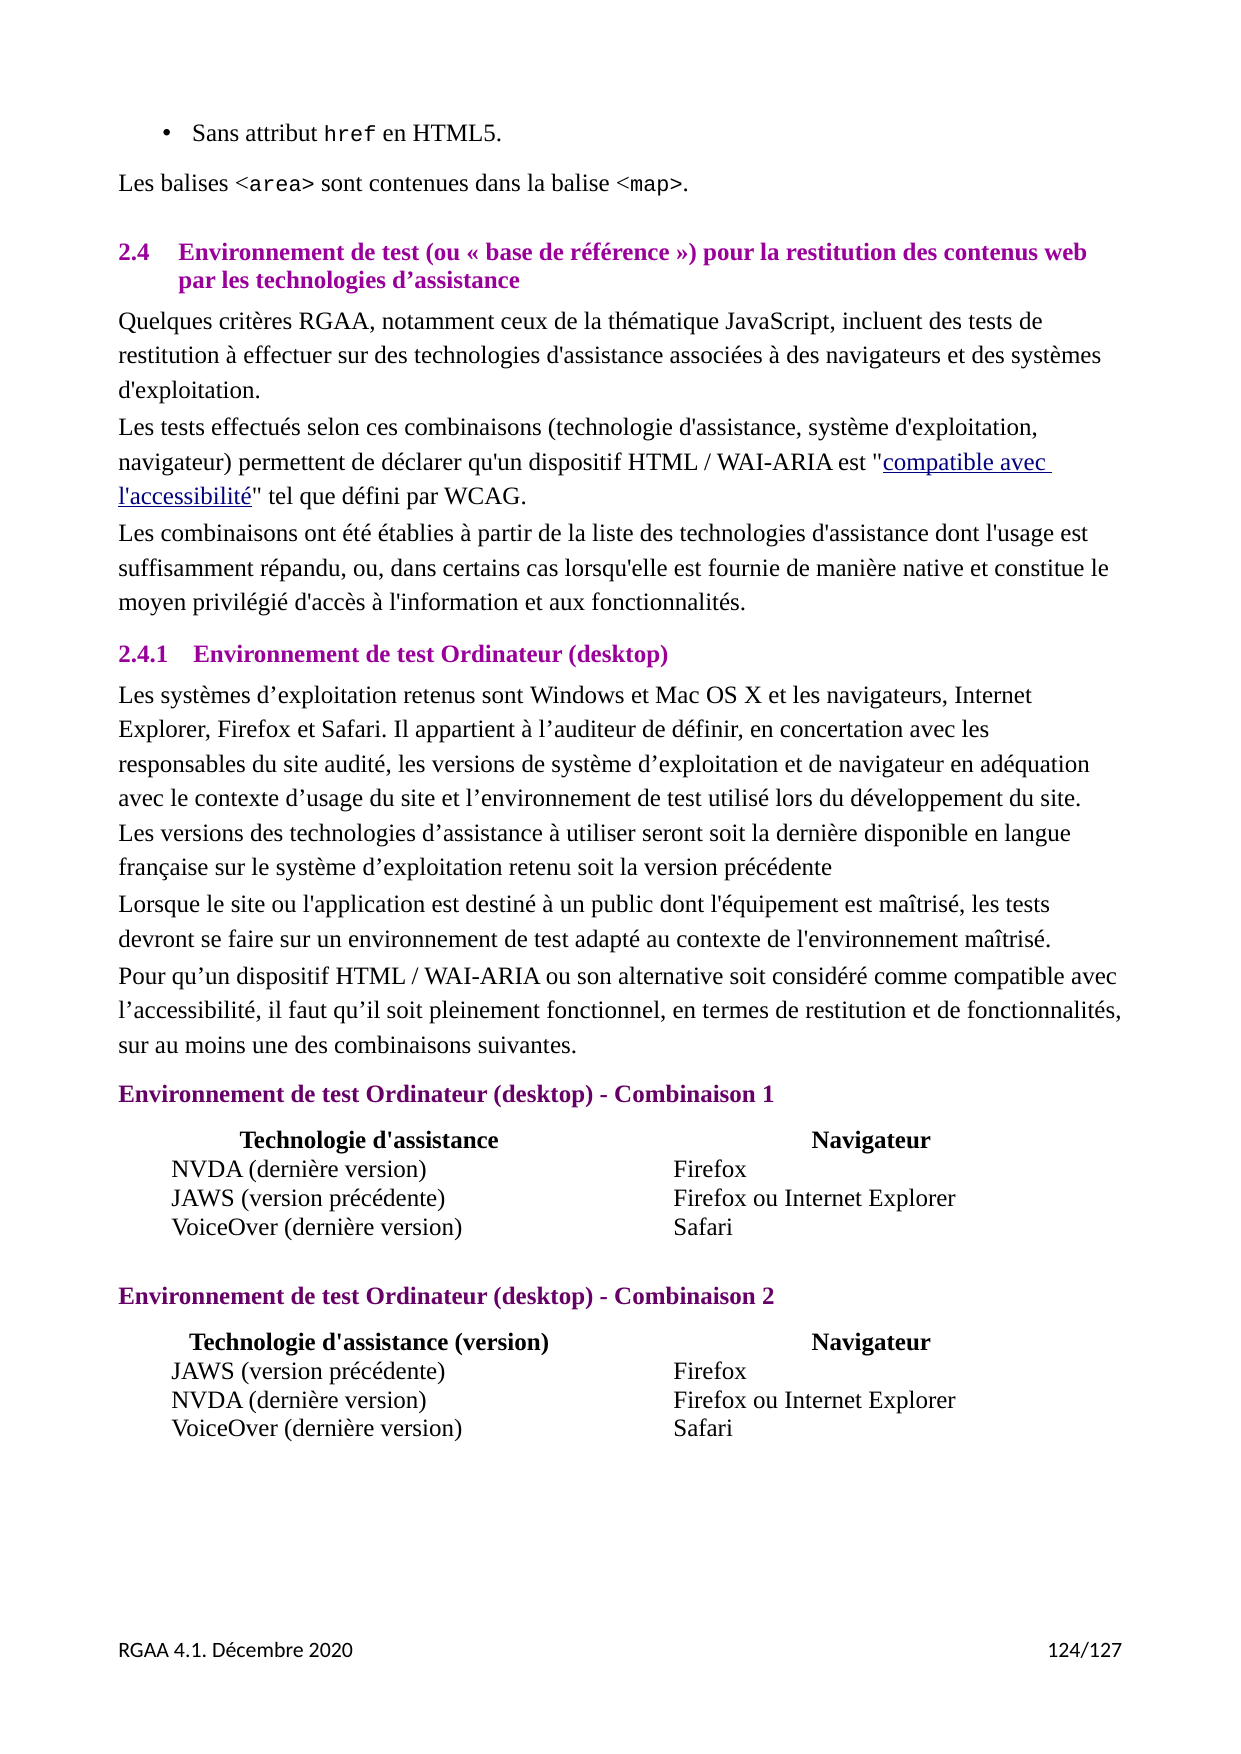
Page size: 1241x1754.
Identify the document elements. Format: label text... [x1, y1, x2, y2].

table_header Technologie d'assistance [118, 1125, 620, 1154]
table_header Navigateur [620, 1327, 1122, 1356]
subtitle Environnement de test (ou « base de référence ») pour la restitution des contenus web par les technologies d’assistance [118, 237, 1122, 294]
subtitle Environnement de test Ordinateur (desktop) [118, 639, 1122, 668]
subtitle Environnement de test Ordinateur (desktop) - Combinaison 1 [118, 1079, 1122, 1108]
text Les combinaisons ont été établies à partir de la liste des technologies d'assistance dont l'usage est suffisamment répandu, ou, dans certains cas lorsqu'elle est fournie de manière native et constitue le moyen privilégié d'accès à l'information et aux fonctionnalités. [118, 518, 1122, 616]
table_cell JAWS (version précédente) [118, 1183, 620, 1212]
table_cell Safari [620, 1414, 1122, 1442]
table_cell [118, 1240, 620, 1269]
table_cell NVDA (dernière version) [118, 1154, 620, 1183]
table_cell Firefox [620, 1356, 1122, 1385]
subtitle Environnement de test Ordinateur (desktop) - Combinaison 2 [118, 1281, 1122, 1309]
table_cell VoiceOver (dernière version) [118, 1212, 620, 1240]
text Pour qu’un dispositif HTML / WAI-ARIA ou son alternative soit considéré comme compatible avec l’accessibilité, il faut qu’il soit pleinement fonctionnel, en termes de restitution et de fonctionnalités, sur au moins une des combinaisons suivantes. [118, 961, 1122, 1059]
list Sans attribut href en HTML5. [162, 118, 1122, 148]
table_header Navigateur [620, 1125, 1122, 1154]
table_header Technologie d'assistance (version) [118, 1327, 620, 1356]
text Lorsque le site ou l'application est destiné à un public dont l'équipement est maîtrisé, les tests devront se faire sur un environnement de test adapté au contexte de l'environnement maîtrisé. [118, 889, 1122, 952]
text Quelques critères RGAA, notamment ceux de la thématique JavaScript, incluent des tests de restitution à effectuer sur des technologies d'assistance associées à des navigateurs et des systèmes d'exploitation. [118, 306, 1122, 404]
table_cell VoiceOver (dernière version) [118, 1414, 620, 1442]
table_cell [620, 1240, 1122, 1269]
table_cell Safari [620, 1212, 1122, 1240]
table_cell NVDA (dernière version) [118, 1385, 620, 1413]
text Les tests effectués selon ces combinaisons (technologie d'assistance, système d'exploitation, navigateur) permettent de déclarer qu'un dispositif HTML / WAI-ARIA est "compatible avec l'accessibilité" tel que défini par WCAG. [118, 412, 1122, 510]
table_cell Firefox [620, 1154, 1122, 1183]
table_cell JAWS (version précédente) [118, 1356, 620, 1385]
table_cell Firefox ou Internet Explorer [620, 1385, 1122, 1413]
text Les systèmes d’exploitation retenus sont Windows et Mac OS X et les navigateurs, Internet Explorer, Firefox et Safari. Il appartient à l’auditeur de définir, en concertation avec les responsables du site audité, les versions de système d’exploitation et de navigateur en adéquation avec le contexte d’usage du site et l’environnement de test utilisé lors du développement du site. Les versions des technologies d’assistance à utiliser seront soit la dernière disponible en langue française sur le système d’exploitation retenu soit la version précédente [118, 680, 1122, 881]
table_cell Firefox ou Internet Explorer [620, 1183, 1122, 1212]
text Les balises <area> sont contenues dans la balise <map>. [118, 168, 1122, 198]
